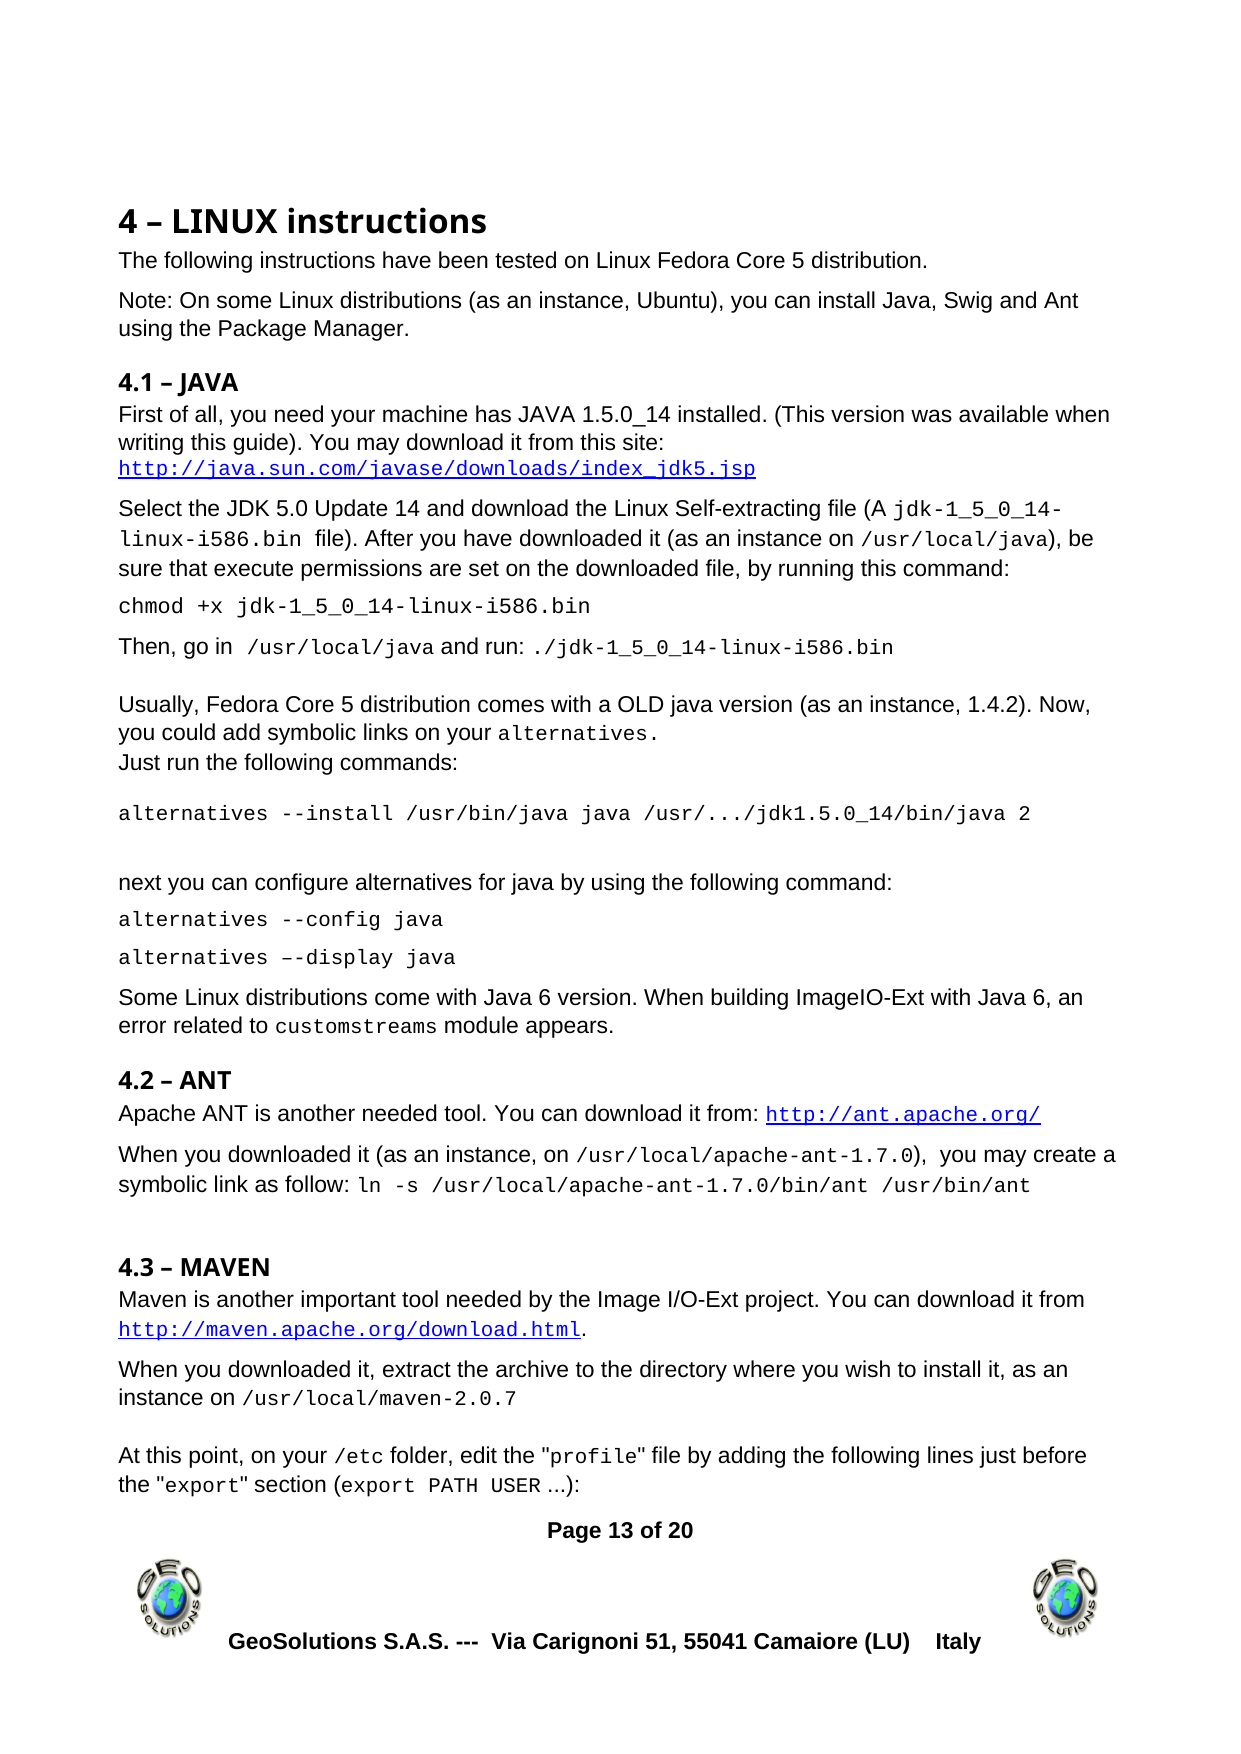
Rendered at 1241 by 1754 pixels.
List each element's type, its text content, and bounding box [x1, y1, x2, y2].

text next you can configure alternatives for java by using the following command: [118, 869, 1122, 895]
text Some Linux distributions come with Java 6 version. When building ImageIO-Ext with Java 6, an error related to customstreams module appears. [118, 984, 1122, 1039]
subtitle 4.1 – JAVA [118, 364, 1122, 398]
text First of all, you need your machine has JAVA 1.5.0_14 installed. (This version was available when writing this guide). You may download it from this site: http://java.sun.com/javase/downloads/index_jdk5.jsp [118, 402, 1122, 482]
text Then, go in /usr/local/java and run: ./jdk-1_5_0_14-linux-i586.bin Usually, Fedora Core 5 distribution comes with a OLD java version (as an instance, 1.4.2). Now, you could add symbolic links on your alternatives. Just run the following commands: alternatives --install /usr/bin/java java /usr/.../jdk1.5.0_14/bin/java 2 [118, 634, 1122, 855]
subtitle 4.2 – ANT [118, 1063, 1122, 1097]
text Note: On some Linux distributions (as an instance, Ubuntu), you can install Java, Swig and Ant using the Package Manager. [118, 287, 1122, 341]
text The following instructions have been tested on Linux Fedora Core 5 distribution. [118, 247, 1122, 273]
text When you downloaded it, extract the archive to the directory where you wish to install it, as an instance on /usr/local/maven-2.0.7 At this point, on your /etc folder, edit the "profile" file by adding the following lines just before the "export" section (export PATH USER ...): [118, 1357, 1122, 1499]
text chmod +x jdk-1_5_0_14-linux-i586.bin [118, 595, 1122, 620]
text Apache ANT is another needed tool. You can download it from: http://ant.apache.org/ [118, 1100, 1122, 1127]
text When you downloaded it (as an instance, on /usr/local/apache-ant-1.7.0), you may create a symbolic link as follow: ln -s /usr/local/apache-ant-1.7.0/bin/ant /usr/bin/ant [118, 1142, 1122, 1226]
text Select the JDK 5.0 Update 14 and download the Linux Self-extracting file (A jdk-1_5_0_14-linux-i586.bin file). After you have downloaded it (as an instance on /usr/local/java), be sure that execute permissions are set on the downloaded file, by running this command: [118, 496, 1122, 581]
picture [134, 1552, 205, 1641]
text Maven is another important tool needed by the Image I/O-Ext project. You can download it from http://maven.apache.org/download.html. [118, 1287, 1122, 1342]
text alternatives –-display java [118, 947, 1122, 970]
text alternatives --config java [118, 909, 1122, 933]
subtitle 4 – LINUX instructions [118, 198, 1122, 243]
picture [1030, 1552, 1101, 1641]
subtitle 4.3 – MAVEN [118, 1250, 1122, 1284]
